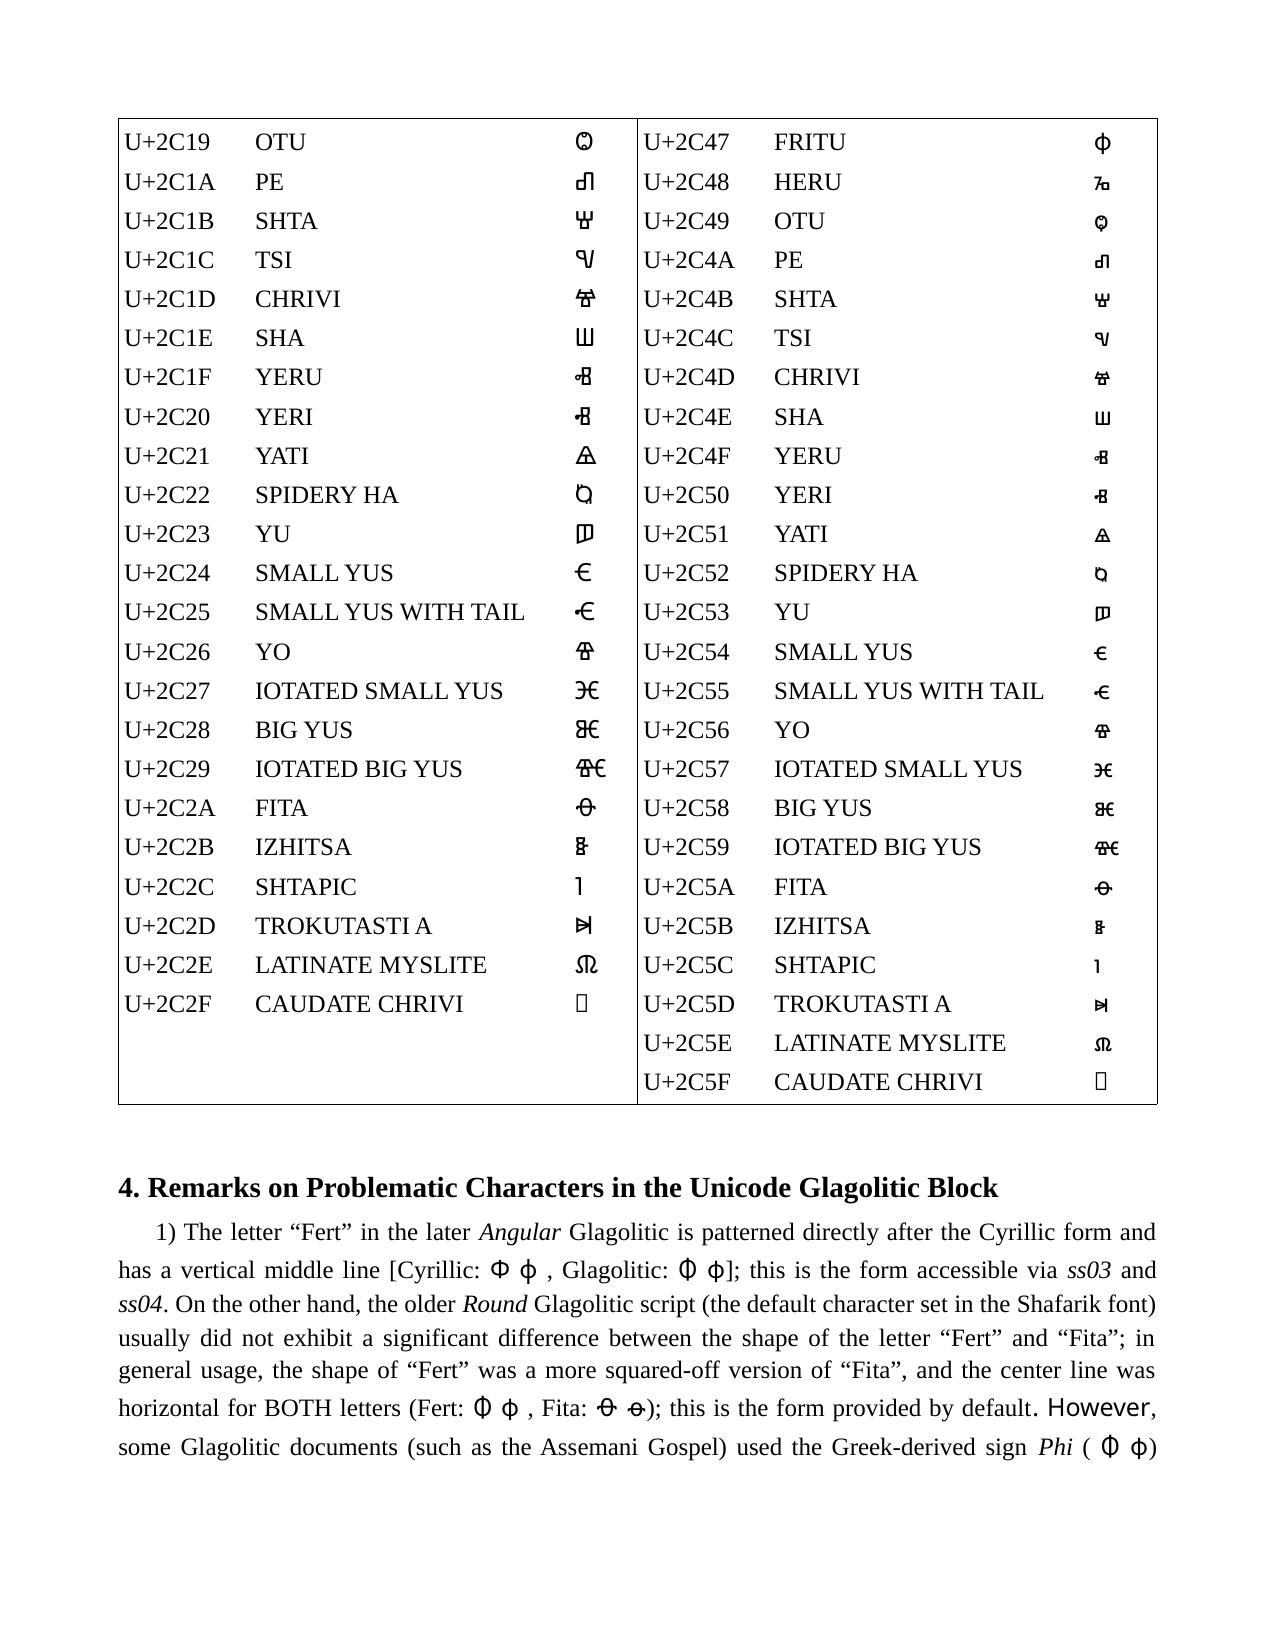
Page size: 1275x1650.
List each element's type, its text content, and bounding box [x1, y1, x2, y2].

table_header U+2C47 FRITU ⱇ U+2C48 HERU ⱈ U+2C49 OTU ⱉ U+2C4A PE ⱊ U+2C4B SHTA ⱋ U+2C4C TSI ⱌ U+2C4D CHRIVI ⱍ U+2C4E SHA ⱎ U+2C4F YERU ⱏ U+2C50 YERI ⱐ U+2C51 YATI ⱑ U+2C52 SPIDERY HA ⱒ U+2C53 YU ⱓ U+2C54 SMALL YUS ⱔ U+2C55 SMALL YUS WITH TAIL ⱕ U+2C56 YO ⱖ U+2C57 IOTATED SMALL YUS ⱗ U+2C58 BIG YUS ⱘ U+2C59 IOTATED BIG YUS ⱙ U+2C5A FITA ⱚ U+2C5B IZHITSA ⱛ U+2C5C SHTAPIC ⱜ U+2C5D TROKUTASTI A ⱝ U+2C5E LATINATE MYSLITE ⱞ U+2C5F CAUDATE CHRIVI ⱟ [638, 119, 1157, 1104]
text 4. Remarks on Problematic Characters in the Unicode Glagolitic Block [118, 1170, 1157, 1203]
text 1) The letter “Fert” in the later Angular Glagolitic is patterned directly after the Cyrillic form and has a vertical middle line [Cyrillic: Ф ф , Glagolitic: Ⱇ ⱇ]; this is the form accessible via ss03 and ss04. On the other hand, the older Round Glagolitic script (the default character set in the Shafarik font) usually did not exhibit a significant difference between the shape of the letter “Fert” and “Fita”; in general usage, the shape of “Fert” was a more squared-off version of “Fita”, and the center line was horizontal for BOTH letters (Fert: Ⱇ ⱇ , Fita: Ⱚ ⱚ); this is the form provided by default. However, some Glagolitic documents (such as the Assemani Gospel) used the Greek-derived sign Phi ( Ⱇ ⱇ) [118, 1217, 1157, 1463]
table_header U+2C19 OTU Ⱉ U+2C1A PE Ⱊ U+2C1B SHTA Ⱋ U+2C1C TSI Ⱌ U+2C1D CHRIVI Ⱍ U+2C1E SHA Ⱎ U+2C1F YERU Ⱏ U+2C20 YERI Ⱐ U+2C21 YATI Ⱑ U+2C22 SPIDERY HA Ⱒ U+2C23 YU Ⱓ U+2C24 SMALL YUS Ⱔ U+2C25 SMALL YUS WITH TAIL Ⱕ U+2C26 YO Ⱖ U+2C27 IOTATED SMALL YUS Ⱗ U+2C28 BIG YUS Ⱘ U+2C29 IOTATED BIG YUS Ⱙ U+2C2A FITA Ⱚ U+2C2B IZHITSA Ⱛ U+2C2C SHTAPIC Ⱜ U+2C2D TROKUTASTI A Ⱝ U+2C2E LATINATE MYSLITE Ⱞ U+2C2F CAUDATE CHRIVI Ⱟ [119, 119, 637, 1104]
